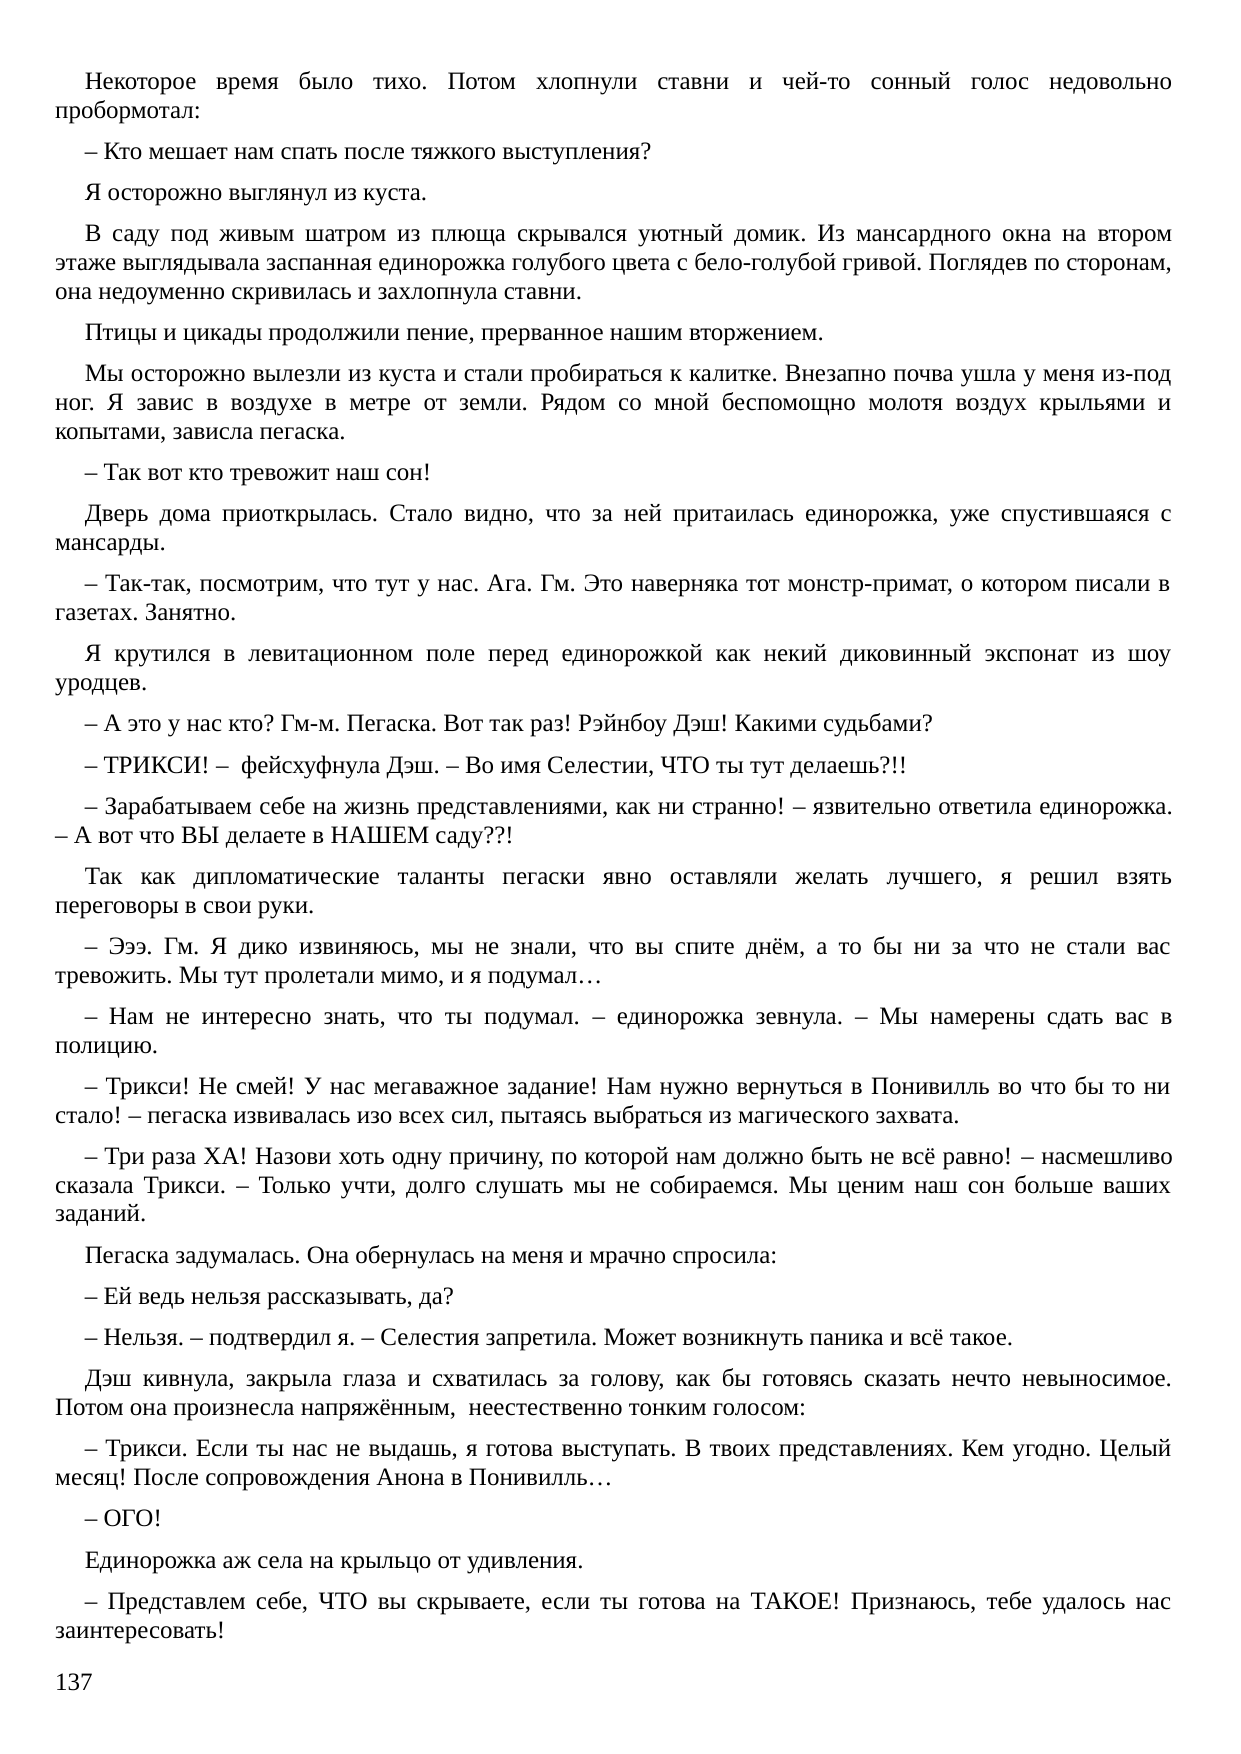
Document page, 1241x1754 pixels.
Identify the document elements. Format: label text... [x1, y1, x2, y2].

text Птицы и цикады продолжили пение, прерванное нашим вторжением. [55, 317, 1173, 346]
text – Нам не интересно знать, что ты подумал. – единорожка зевнула. – Мы намерены сдать вас в полицию. [55, 1001, 1173, 1058]
text – Трикси! Не смей! У нас мегаважное задание! Нам нужно вернуться в Понивилль во что бы то ни стало! – пегаска извивалась изо всех сил, пытаясь выбраться из магического захвата. [55, 1071, 1173, 1128]
text – Так вот кто тревожит наш сон! [55, 457, 1173, 486]
text Некоторое время было тихо. Потом хлопнули ставни и чей-то сонный голос недовольно пробормотал: [55, 66, 1173, 123]
text – Кто мешает нам спать после тяжкого выступления? [55, 136, 1173, 165]
text – Три раза ХА! Назови хоть одну причину, по которой нам должно быть не всё равно! – насмешливо сказала Трикси. – Только учти, долго слушать мы не собираемся. Мы ценим наш сон больше ваших заданий. [55, 1141, 1173, 1227]
text – Нельзя. – подтвердил я. – Селестия запретила. Может возникнуть паника и всё такое. [55, 1322, 1173, 1351]
text – Так-так, посмотрим, что тут у нас. Ага. Гм. Это наверняка тот монстр-примат, о котором писали в газетах. Занятно. [55, 568, 1173, 626]
text – Эээ. Гм. Я дико извиняюсь, мы не знали, что вы спите днём, а то бы ни за что не стали вас тревожить. Мы тут пролетали мимо, и я подумал… [55, 931, 1173, 988]
text – Зарабатываем себе на жизнь представлениями, как ни странно! – язвительно ответила единорожка. – А вот что ВЫ делаете в НАШЕМ саду??! [55, 791, 1173, 848]
text – Ей ведь нельзя рассказывать, да? [55, 1281, 1173, 1310]
text – Представлем себе, ЧТО вы скрываете, если ты готова на ТАКОЕ! Признаюсь, тебе удалось нас заинтересовать! [55, 1586, 1173, 1643]
text Так как дипломатические таланты пегаски явно оставляли желать лучшего, я решил взять переговоры в свои руки. [55, 861, 1173, 918]
text – ТРИКСИ! – фейсхуфнула Дэш. – Во имя Селестии, ЧТО ты тут делаешь?!! [55, 750, 1173, 778]
text В саду под живым шатром из плюща скрывался уютный домик. Из мансардного окна на втором этаже выглядывала заспанная единорожка голубого цвета с бело-голубой гривой. Поглядев по сторонам, она недоуменно скривилась и захлопнула ставни. [55, 218, 1173, 305]
text – А это у нас кто? Гм-м. Пегаска. Вот так раз! Рэйнбоу Дэш! Какими судьбами? [55, 708, 1173, 737]
text Я осторожно выглянул из куста. [55, 177, 1173, 206]
text Пегаска задумалась. Она обернулась на меня и мрачно спросила: [55, 1240, 1173, 1268]
text Единорожка аж села на крыльцо от удивления. [55, 1545, 1173, 1573]
text Я крутился в левитационном поле перед единорожкой как некий диковинный экспонат из шоу уродцев. [55, 638, 1173, 696]
text – ОГО! [55, 1503, 1173, 1532]
text – Трикси. Если ты нас не выдашь, я готова выступать. В твоих представлениях. Кем угодно. Целый месяц! После сопровождения Анона в Понивилль… [55, 1433, 1173, 1491]
text Дверь дома приоткрылась. Стало видно, что за ней притаилась единорожка, уже спустившаяся с мансарды. [55, 498, 1173, 556]
text Дэш кивнула, закрыла глаза и схватилась за голову, как бы готовясь сказать нечто невыносимое. Потом она произнесла напряжённым, неестественно тонким голосом: [55, 1363, 1173, 1421]
text Мы осторожно вылезли из куста и стали пробираться к калитке. Внезапно почва ушла у меня из-под ног. Я завис в воздухе в метре от земли. Рядом со мной беспомощно молотя воздух крыльями и копытами, зависла пегаска. [55, 358, 1173, 445]
